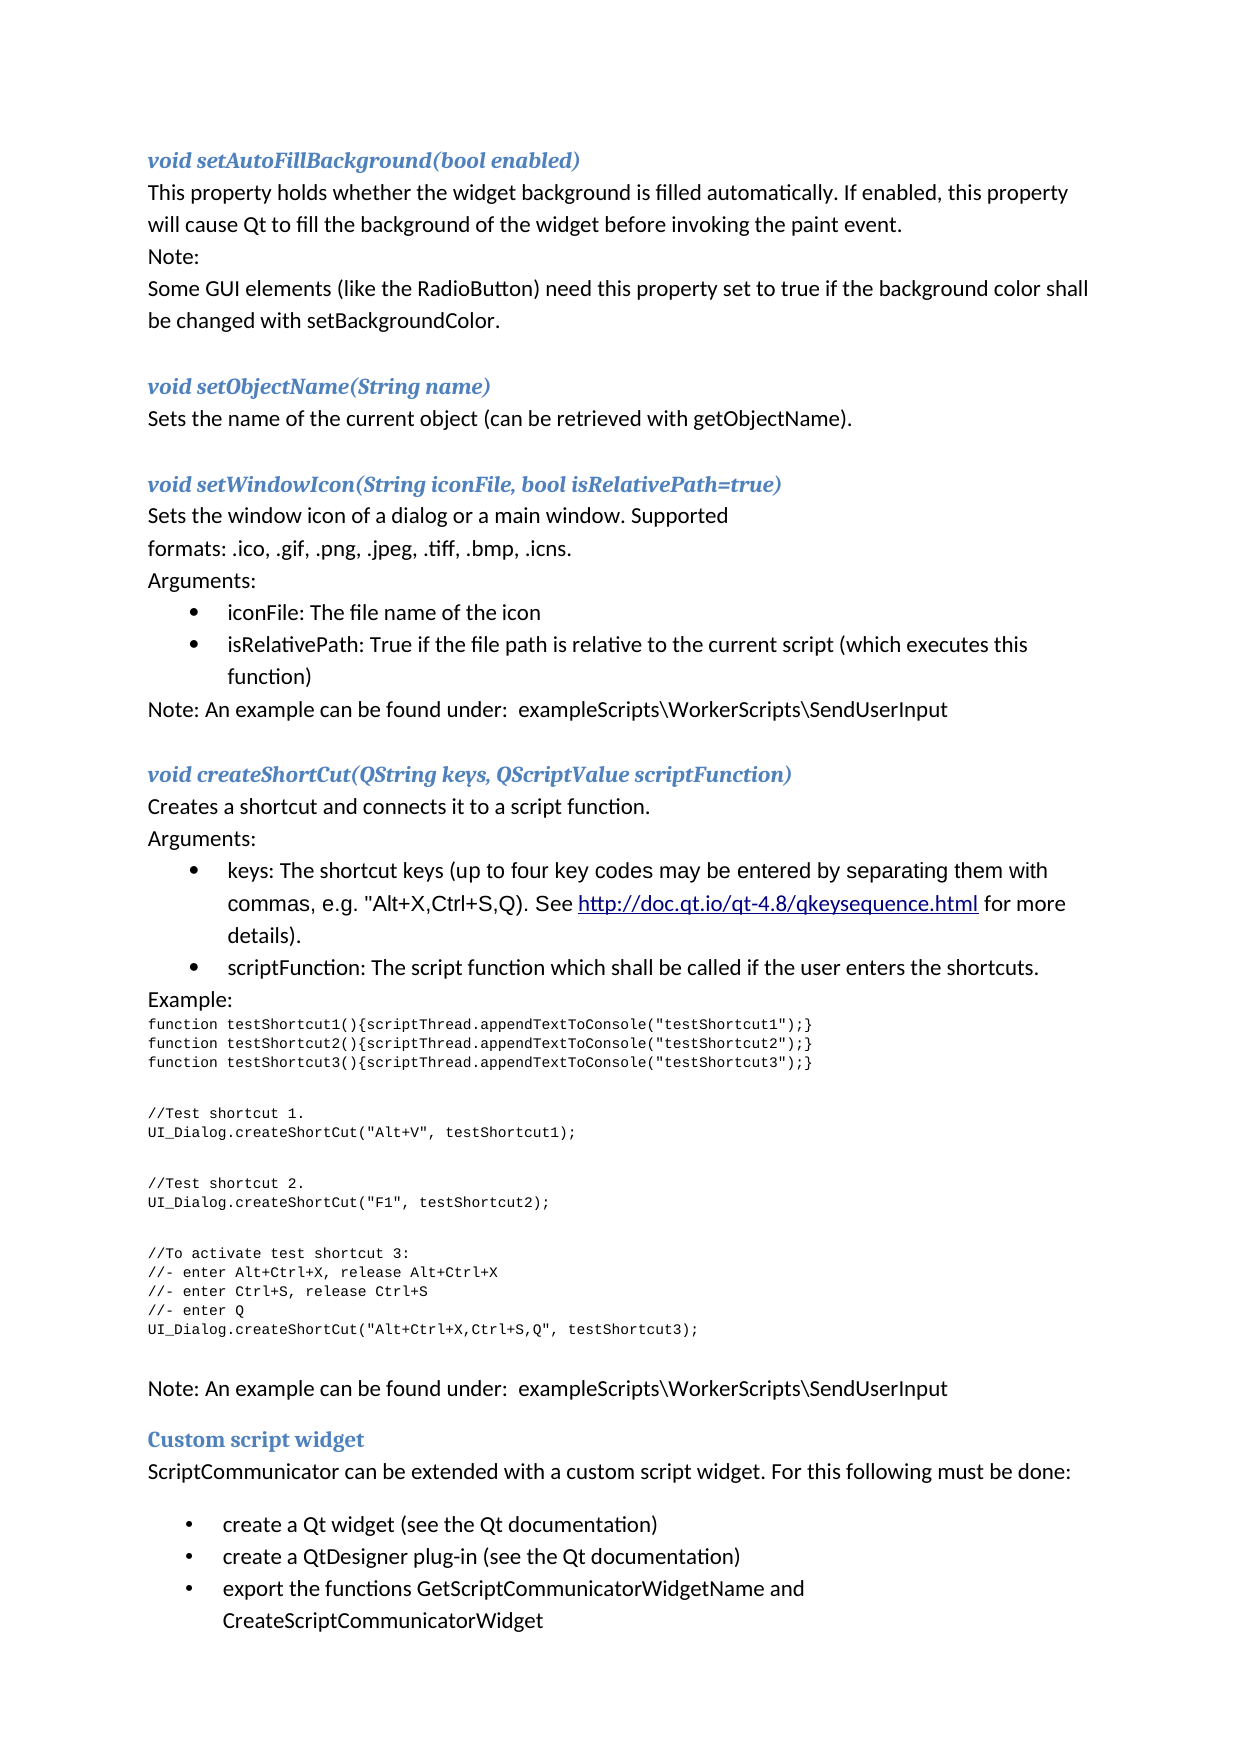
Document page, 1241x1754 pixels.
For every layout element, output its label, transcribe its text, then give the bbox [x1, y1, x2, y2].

subtitle void setObjectName(String name) [148, 374, 1093, 400]
text UI_Dialog.createShortCut("F1", testShortcut2); [148, 1196, 1093, 1212]
list export the functions GetScriptCommunicatorWidgetName and CreateScriptCommunicatorWidget [185, 1574, 1093, 1634]
subtitle void setWindowIcon(String iconFile, bool isRelativePath=true) [148, 471, 1093, 498]
list Note: An example can be found under: exampleScripts\WorkerScripts\SendUserInput [148, 695, 1093, 723]
text ScriptCommunicator can be extended with a custom script widget. For this following must be done: [148, 1457, 1093, 1485]
list Note: An example can be found under: exampleScripts\WorkerScripts\SendUserInput [148, 1374, 1093, 1402]
text Note: [148, 242, 1093, 270]
subtitle void createShortCut(QString keys, QScriptValue scriptFunction) [148, 762, 1093, 788]
list create a Qt widget (see the Qt documentation) [185, 1510, 1093, 1538]
list isRelativePath: True if the file path is relative to the current script (which executes this function) [190, 630, 1093, 691]
text //To activate test shortcut 3: [148, 1247, 1093, 1263]
text //- enter Alt+Ctrl+X, release Alt+Ctrl+X [148, 1266, 1093, 1282]
text This property holds whether the widget background is filled automatically. If enabled, this property will cause Qt to fill the background of the widget before invoking the paint event. [148, 178, 1093, 238]
text Sets the name of the current object (can be retrieved with getObjectName). [148, 404, 1093, 432]
text function testShortcut3(){scriptThread.appendTextToConsole("testShortcut3");} [148, 1055, 1093, 1072]
text Sets the window icon of a dialog or a main window. Supported formats: .ico, .gif, .png, .jpeg, .tiff, .bmp, .icns. [148, 502, 1093, 562]
list create a QtDesigner plug-in (see the Qt documentation) [185, 1542, 1093, 1570]
text Creates a shortcut and connects it to a script function. [148, 792, 1093, 820]
subtitle void setAutoFillBackground(bool enabled) [148, 148, 1093, 174]
text //- enter Ctrl+S, release Ctrl+S [148, 1285, 1093, 1301]
text UI_Dialog.createShortCut("Alt+Ctrl+X,Ctrl+S,Q", testShortcut3); [148, 1323, 1093, 1339]
text Example: [148, 985, 1093, 1013]
list iconFile: The file name of the icon [190, 598, 1093, 626]
list scriptFunction: The script function which shall be called if the user enters the shortcuts. [190, 953, 1093, 981]
text //Test shortcut 1. [148, 1107, 1093, 1123]
text function testShortcut2(){scriptThread.appendTextToConsole("testShortcut2");} [148, 1036, 1093, 1053]
text Some GUI elements (like the RadioButton) need this property set to true if the background color shall be changed with setBackgroundColor. [148, 274, 1093, 334]
subtitle Custom script widget [148, 1427, 1093, 1453]
list keys: The shortcut keys (up to four key codes may be entered by separating them with commas, e.g. "Alt+X,Ctrl+S,Q). See http://doc.qt.io/qt-4.8/qkeysequence.html for more details). [190, 857, 1093, 949]
text Arguments: [148, 566, 1093, 594]
text UI_Dialog.createShortCut("Alt+V", testShortcut1); [148, 1126, 1093, 1142]
text //- enter Q [148, 1304, 1093, 1320]
text //Test shortcut 2. [148, 1177, 1093, 1193]
text Arguments: [148, 824, 1093, 852]
text function testShortcut1(){scriptThread.appendTextToConsole("testShortcut1");} [148, 1017, 1093, 1034]
